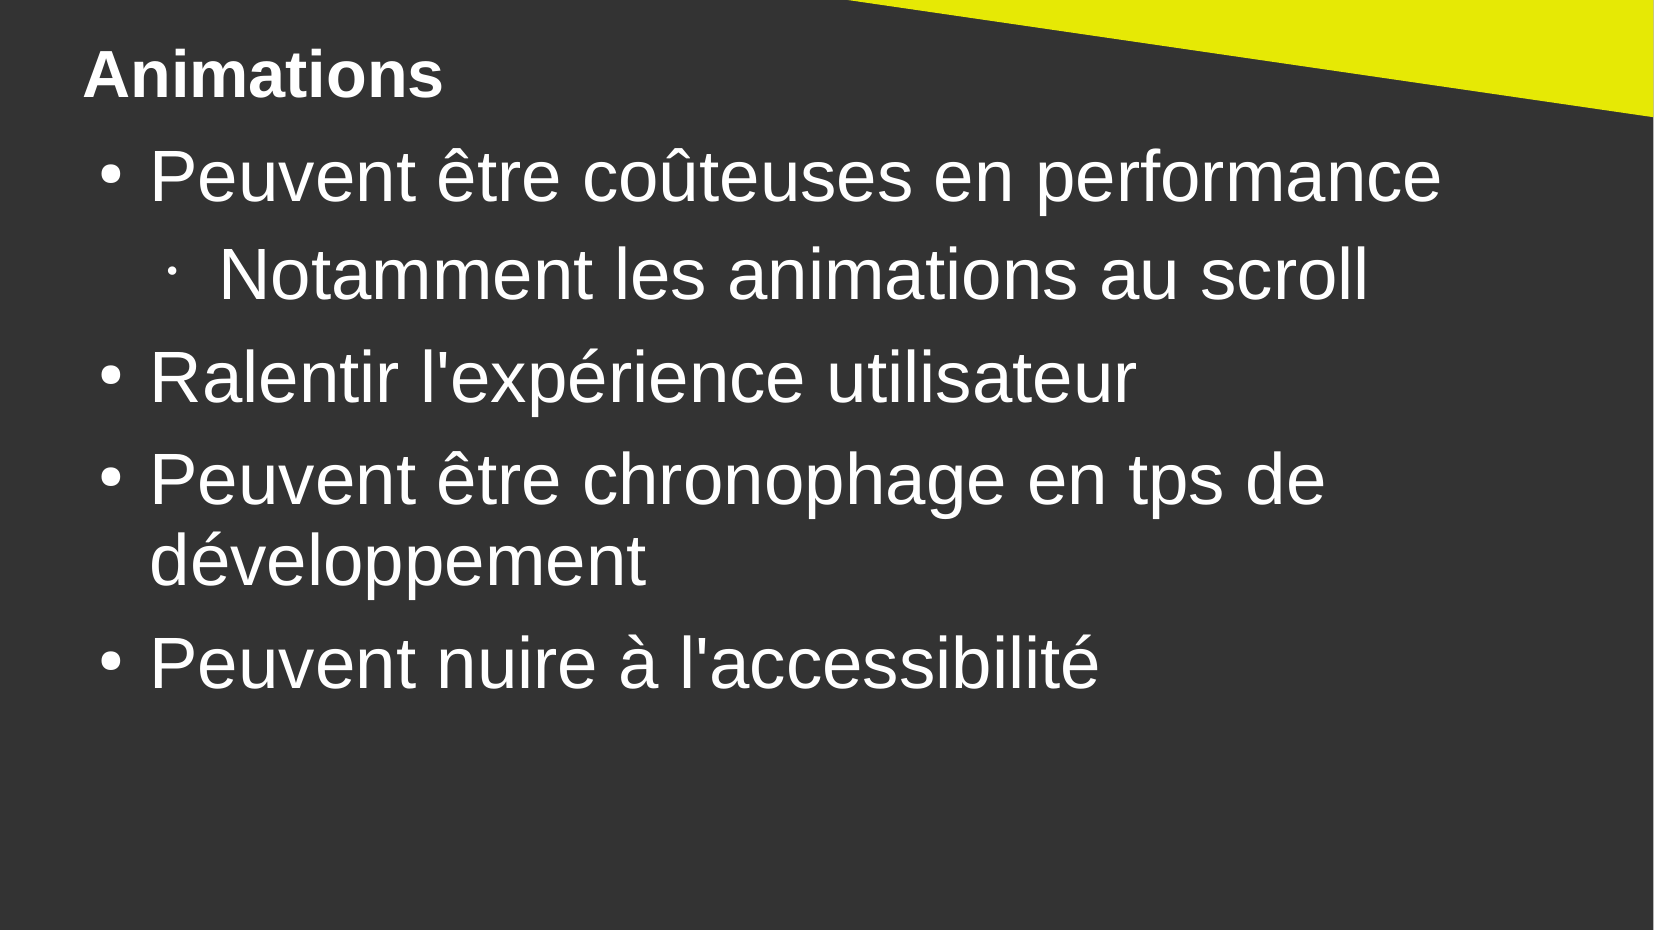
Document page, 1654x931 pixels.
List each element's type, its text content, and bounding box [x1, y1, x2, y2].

text_box [847, 0, 1654, 118]
list Peuvent être coûteuses en performance Notamment les animations au scroll Ralentir l'expérience utilisateur Peuvent être chronophage en tps de développement Peuvent nuire à l'accessibilité [80, 135, 1620, 709]
title Animations [82, 37, 1571, 114]
